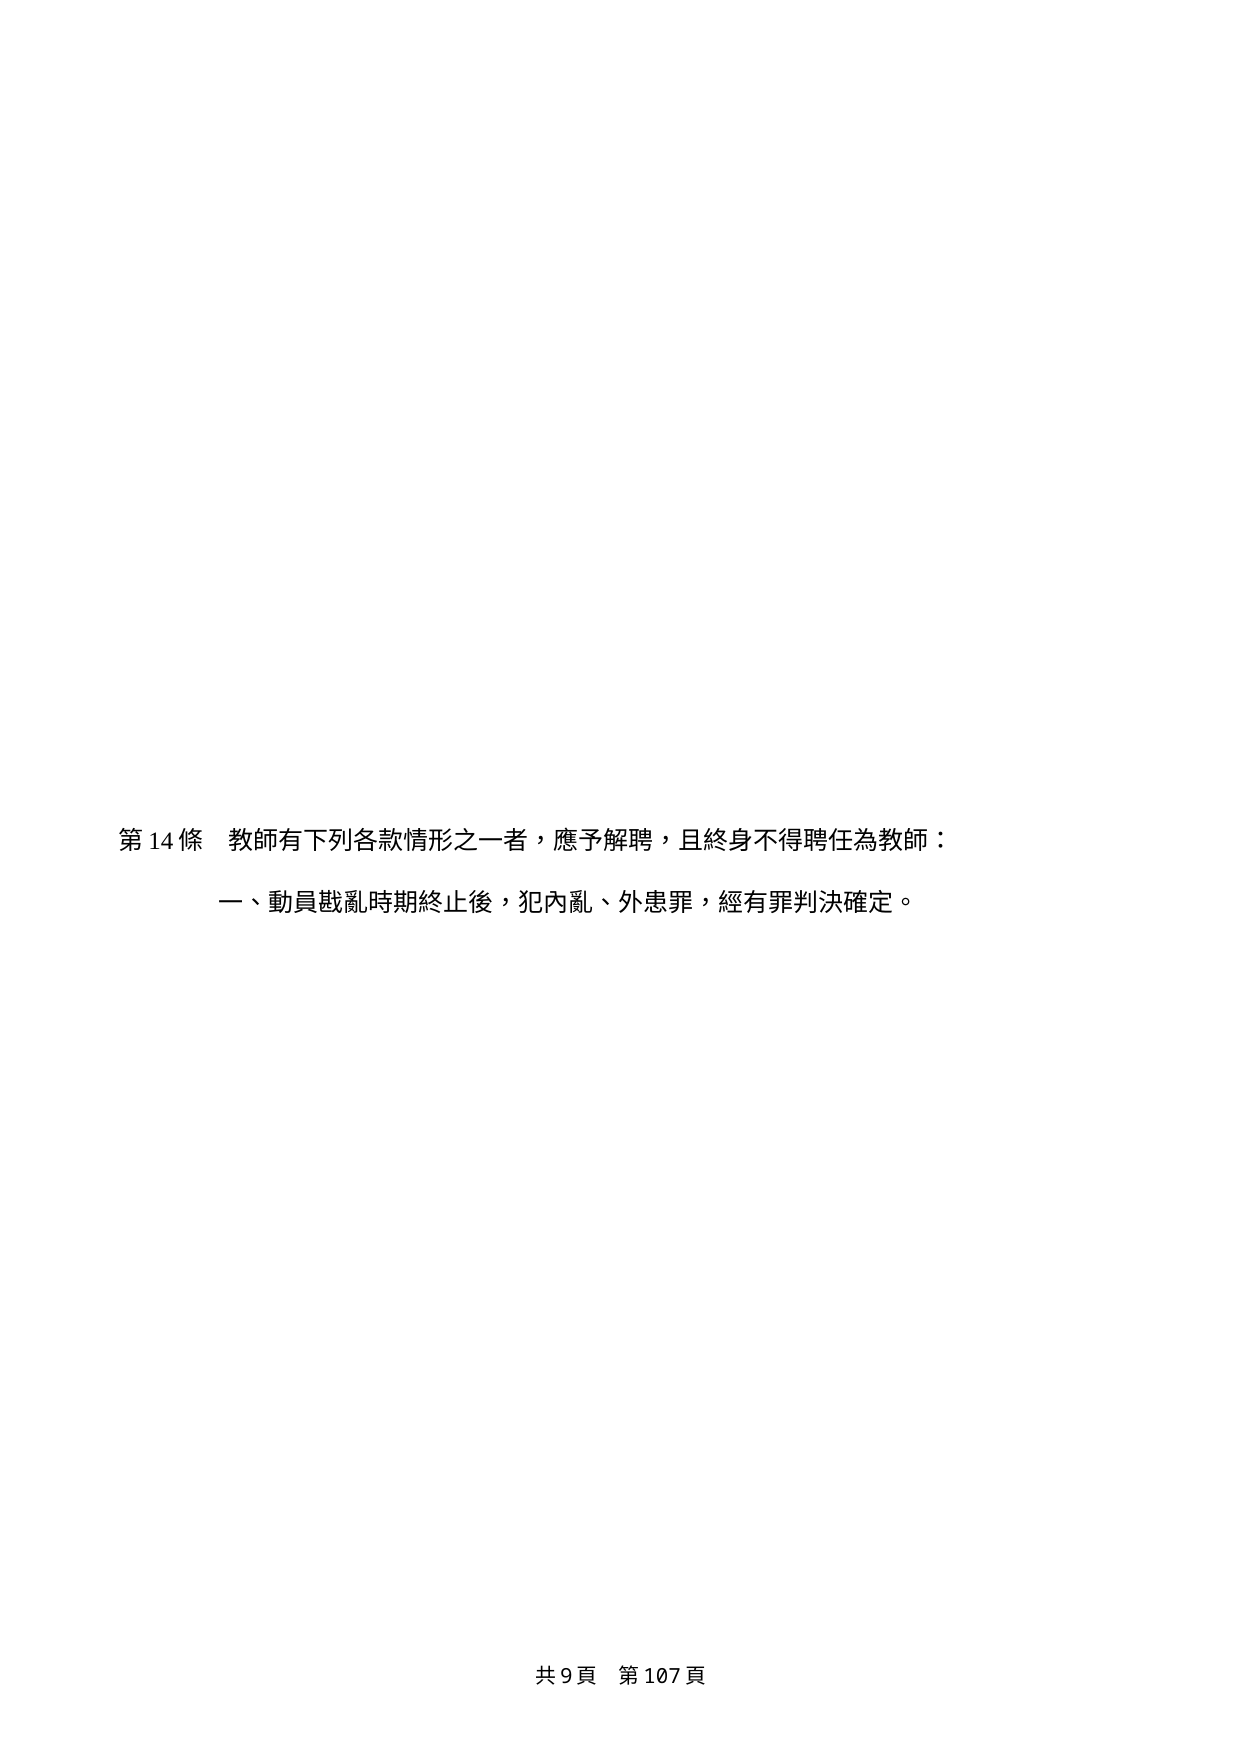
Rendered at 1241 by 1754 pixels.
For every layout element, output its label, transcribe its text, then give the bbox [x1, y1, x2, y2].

text 第14條 教師有下列各款情形之一者，應予解聘，且終身不得聘任為教師： [118, 797, 1122, 859]
text 一、動員戡亂時期終止後，犯內亂、外患罪，經有罪判決確定。 [118, 859, 1122, 922]
